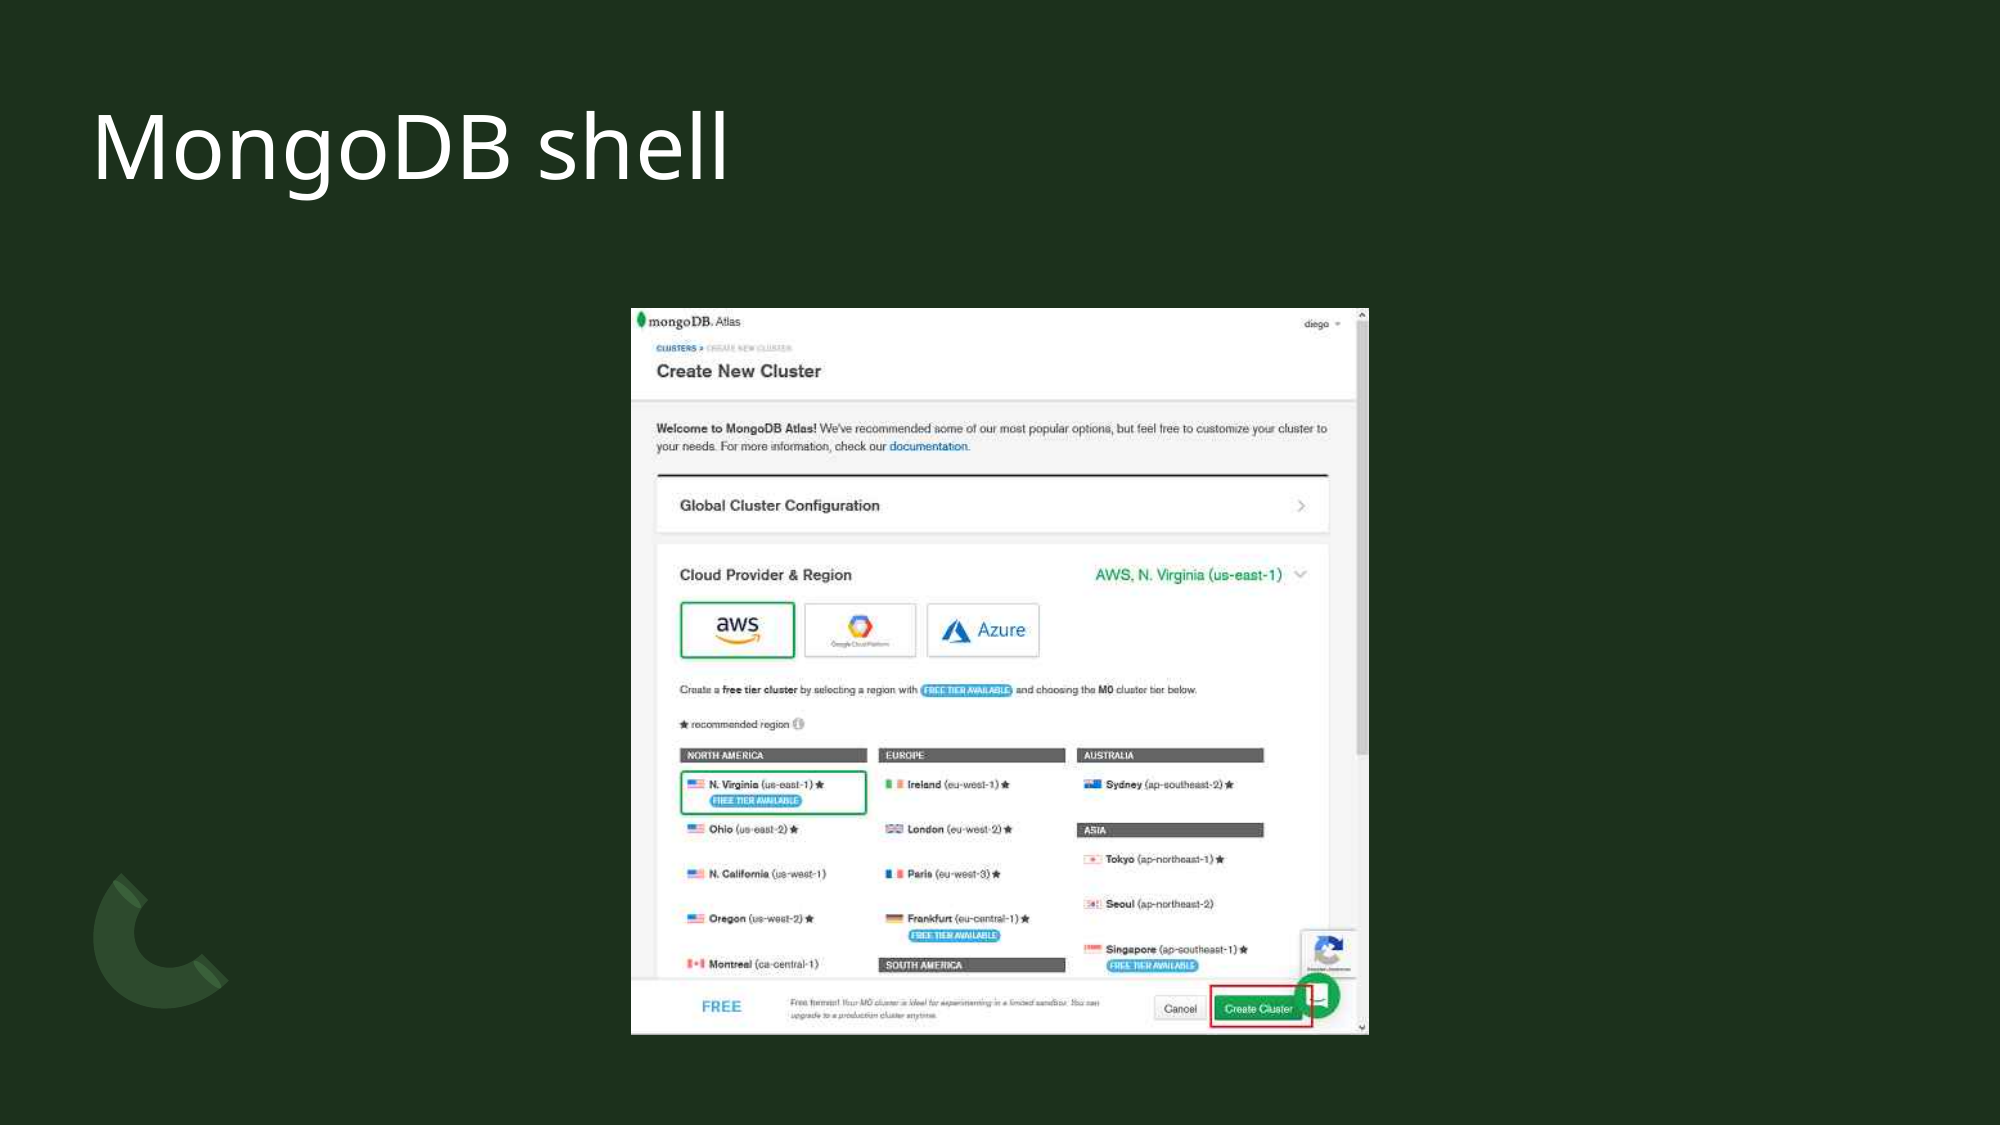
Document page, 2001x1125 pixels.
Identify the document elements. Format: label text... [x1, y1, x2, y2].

title MongoDB shell [90, 90, 1910, 309]
picture [631, 308, 1369, 1035]
